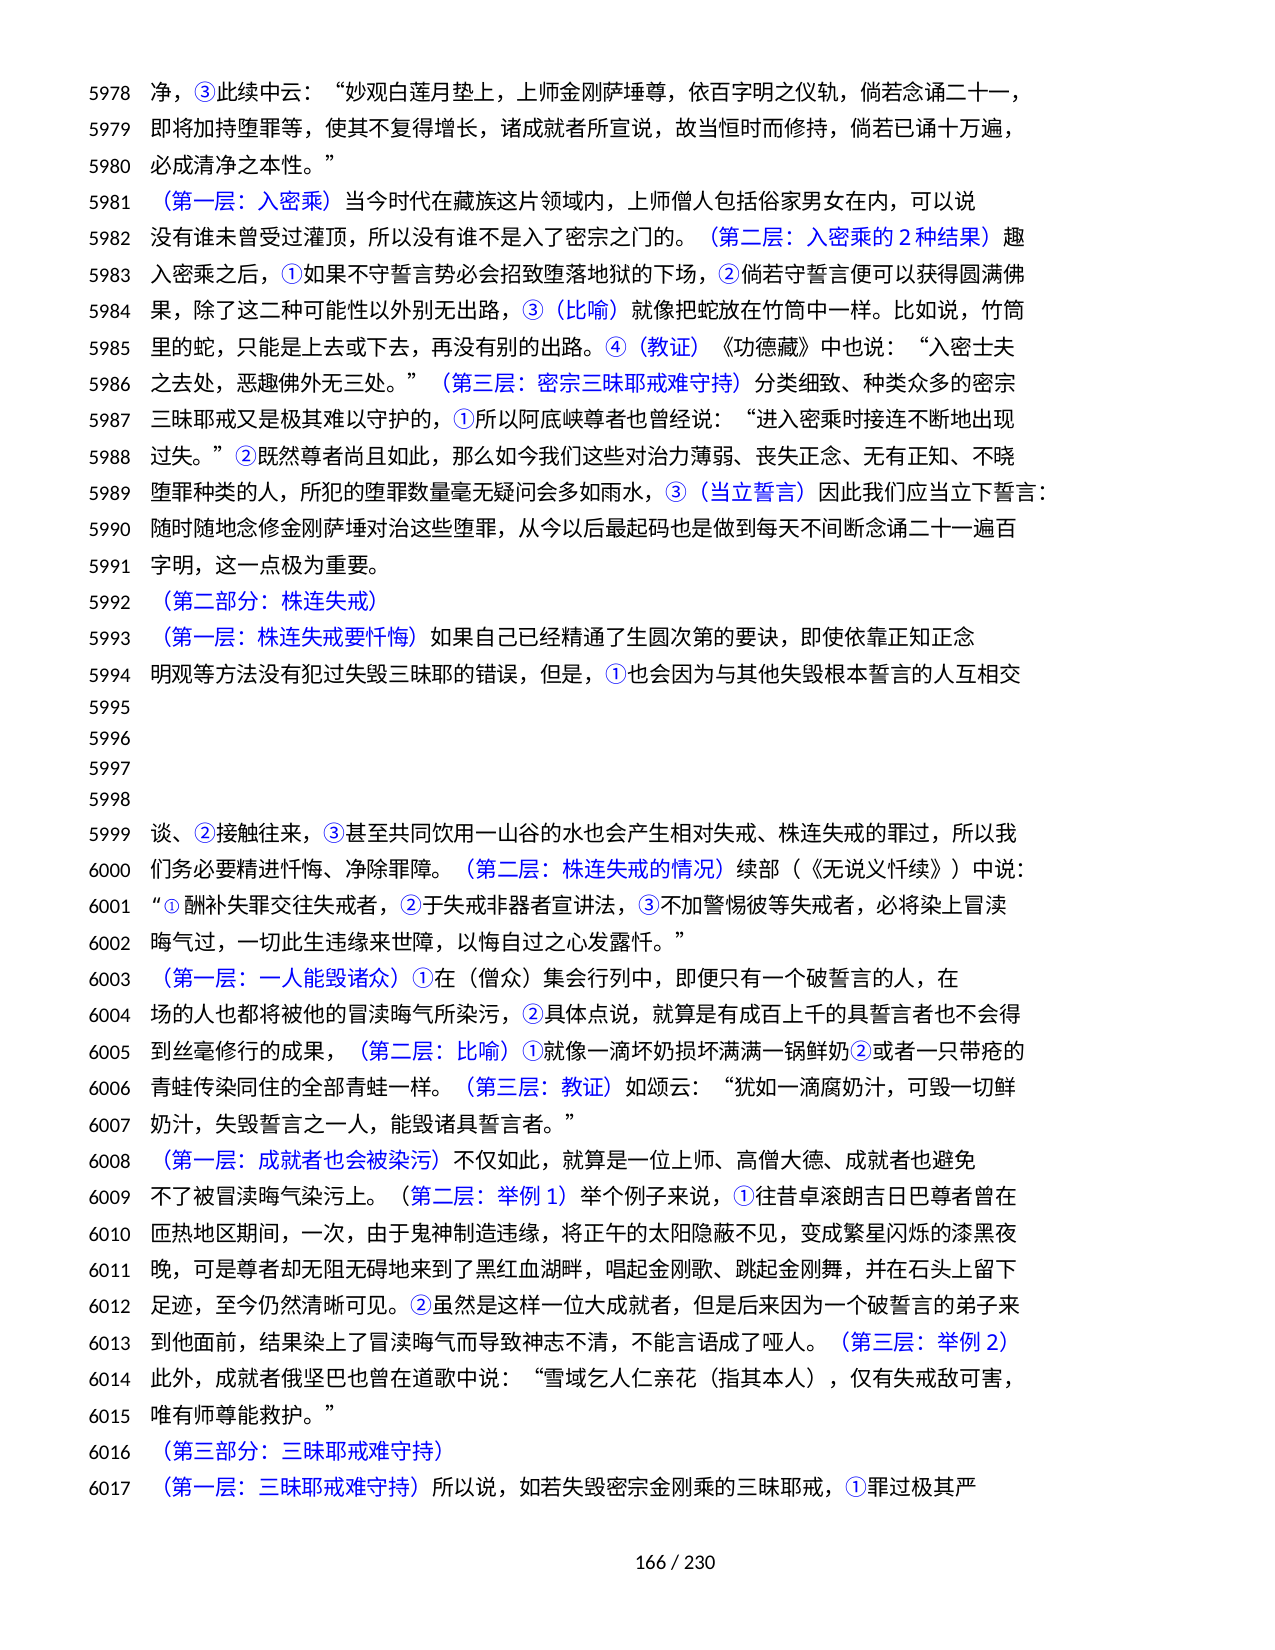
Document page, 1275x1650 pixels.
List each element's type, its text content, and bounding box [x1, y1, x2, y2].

text 净，③此续中云：“妙观白莲月垫上，上师金刚萨埵尊，依百字明之仪轨，倘若念诵二十一， [150, 75, 1200, 107]
text 场的人也都将被他的冒渎晦气所染污，②具体点说，就算是有成百上千的具誓言者也不会得 [150, 997, 1200, 1029]
text 果，除了这二种可能性以外别无出路，③（比喻）就像把蛇放在竹筒中一样。比如说，竹筒 [150, 293, 1200, 325]
text 即将加持堕罪等，使其不复得增长，诸成就者所宣说，故当恒时而修持，倘若已诵十万遍， [150, 111, 1200, 143]
text （第三部分：三昧耶戒难守持） [150, 1434, 1200, 1466]
text 必成清净之本性。” [150, 148, 1200, 179]
text 到丝毫修行的成果，（第二层：比喻）①就像一滴坏奶损坏满满一锅鲜奶②或者一只带疮的 [150, 1034, 1200, 1066]
text 不了被冒渎晦气染污上。（第二层：举例1）举个例子来说，①往昔卓滚朗吉日巴尊者曾在 [150, 1179, 1200, 1211]
text 入密乘之后，①如果不守誓言势必会招致堕落地狱的下场，②倘若守誓言便可以获得圆满佛 [150, 257, 1200, 288]
text 字明，这一点极为重要。 [150, 548, 1200, 579]
text （第一层：三昧耶戒难守持）所以说，如若失毁密宗金刚乘的三昧耶戒，①罪过极其严 [150, 1470, 1200, 1502]
text （第一层：株连失戒要忏悔）如果自己已经精通了生圆次第的要诀，即使依靠正知正念 [150, 620, 1200, 652]
text 奶汁，失毁誓言之一人，能毁诸具誓言者。” [150, 1107, 1200, 1138]
text 没有谁未曾受过灌顶，所以没有谁不是入了密宗之门的。（第二层：入密乘的2种结果）趣 [150, 220, 1200, 252]
text （第二部分：株连失戒） [150, 584, 1200, 616]
text 到他面前，结果染上了冒渎晦气而导致神志不清，不能言语成了哑人。（第三层：举例2） [150, 1325, 1200, 1357]
text 之去处，恶趣佛外无三处。”（第三层：密宗三昧耶戒难守持）分类细致、种类众多的密宗 [150, 366, 1200, 398]
text （第一层：入密乘）当今时代在藏族这片领域内，上师僧人包括俗家男女在内，可以说 [150, 184, 1200, 216]
text 里的蛇，只能是上去或下去，再没有别的出路。④（教证）《功德藏》中也说：“入密士夫 [150, 329, 1200, 361]
text （第一层：成就者也会被染污）不仅如此，就算是一位上师、高僧大德、成就者也避免 [150, 1143, 1200, 1174]
text 匝热地区期间，一次，由于鬼神制造违缘，将正午的太阳隐蔽不见，变成繁星闪烁的漆黑夜 [150, 1216, 1200, 1247]
text 足迹，至今仍然清晰可见。②虽然是这样一位大成就者，但是后来因为一个破誓言的弟子来 [150, 1288, 1200, 1320]
text 堕罪种类的人，所犯的堕罪数量毫无疑问会多如雨水，③（当立誓言）因此我们应当立下誓言： [150, 475, 1200, 507]
text 晦气过，一切此生违缘来世障，以悔自过之心发露忏。” [150, 925, 1200, 956]
text 们务必要精进忏悔、净除罪障。（第二层：株连失戒的情况）续部（《无说义忏续》）中说： [150, 852, 1200, 884]
text 随时随地念修金刚萨埵对治这些堕罪，从今以后最起码也是做到每天不间断念诵二十一遍百 [150, 511, 1200, 543]
text 此外，成就者俄坚巴也曾在道歌中说：“雪域乞人仁亲花（指其本人），仅有失戒敌可害， [150, 1361, 1200, 1393]
text 谈、②接触往来，③甚至共同饮用一山谷的水也会产生相对失戒、株连失戒的罪过，所以我 [150, 816, 1200, 847]
text 唯有师尊能救护。” [150, 1398, 1200, 1429]
text （第一层：一人能毁诸众）①在（僧众）集会行列中，即便只有一个破誓言的人，在 [150, 961, 1200, 993]
text 三昧耶戒又是极其难以守护的，①所以阿底峡尊者也曾经说：“进入密乘时接连不断地出现 [150, 402, 1200, 434]
text 过失。”②既然尊者尚且如此，那么如今我们这些对治力薄弱、丧失正念、无有正知、不晓 [150, 439, 1200, 470]
text 晚，可是尊者却无阻无碍地来到了黑红血湖畔，唱起金刚歌、跳起金刚舞，并在石头上留下 [150, 1252, 1200, 1284]
text 明观等方法没有犯过失毁三昧耶的错误，但是，①也会因为与其他失毁根本誓言的人互相交 [150, 657, 1200, 688]
text “①酬补失罪交往失戒者，②于失戒非器者宣讲法，③不加警惕彼等失戒者，必将染上冒渎 [150, 888, 1200, 920]
text 青蛙传染同住的全部青蛙一样。（第三层：教证）如颂云：“犹如一滴腐奶汁，可毁一切鲜 [150, 1070, 1200, 1102]
